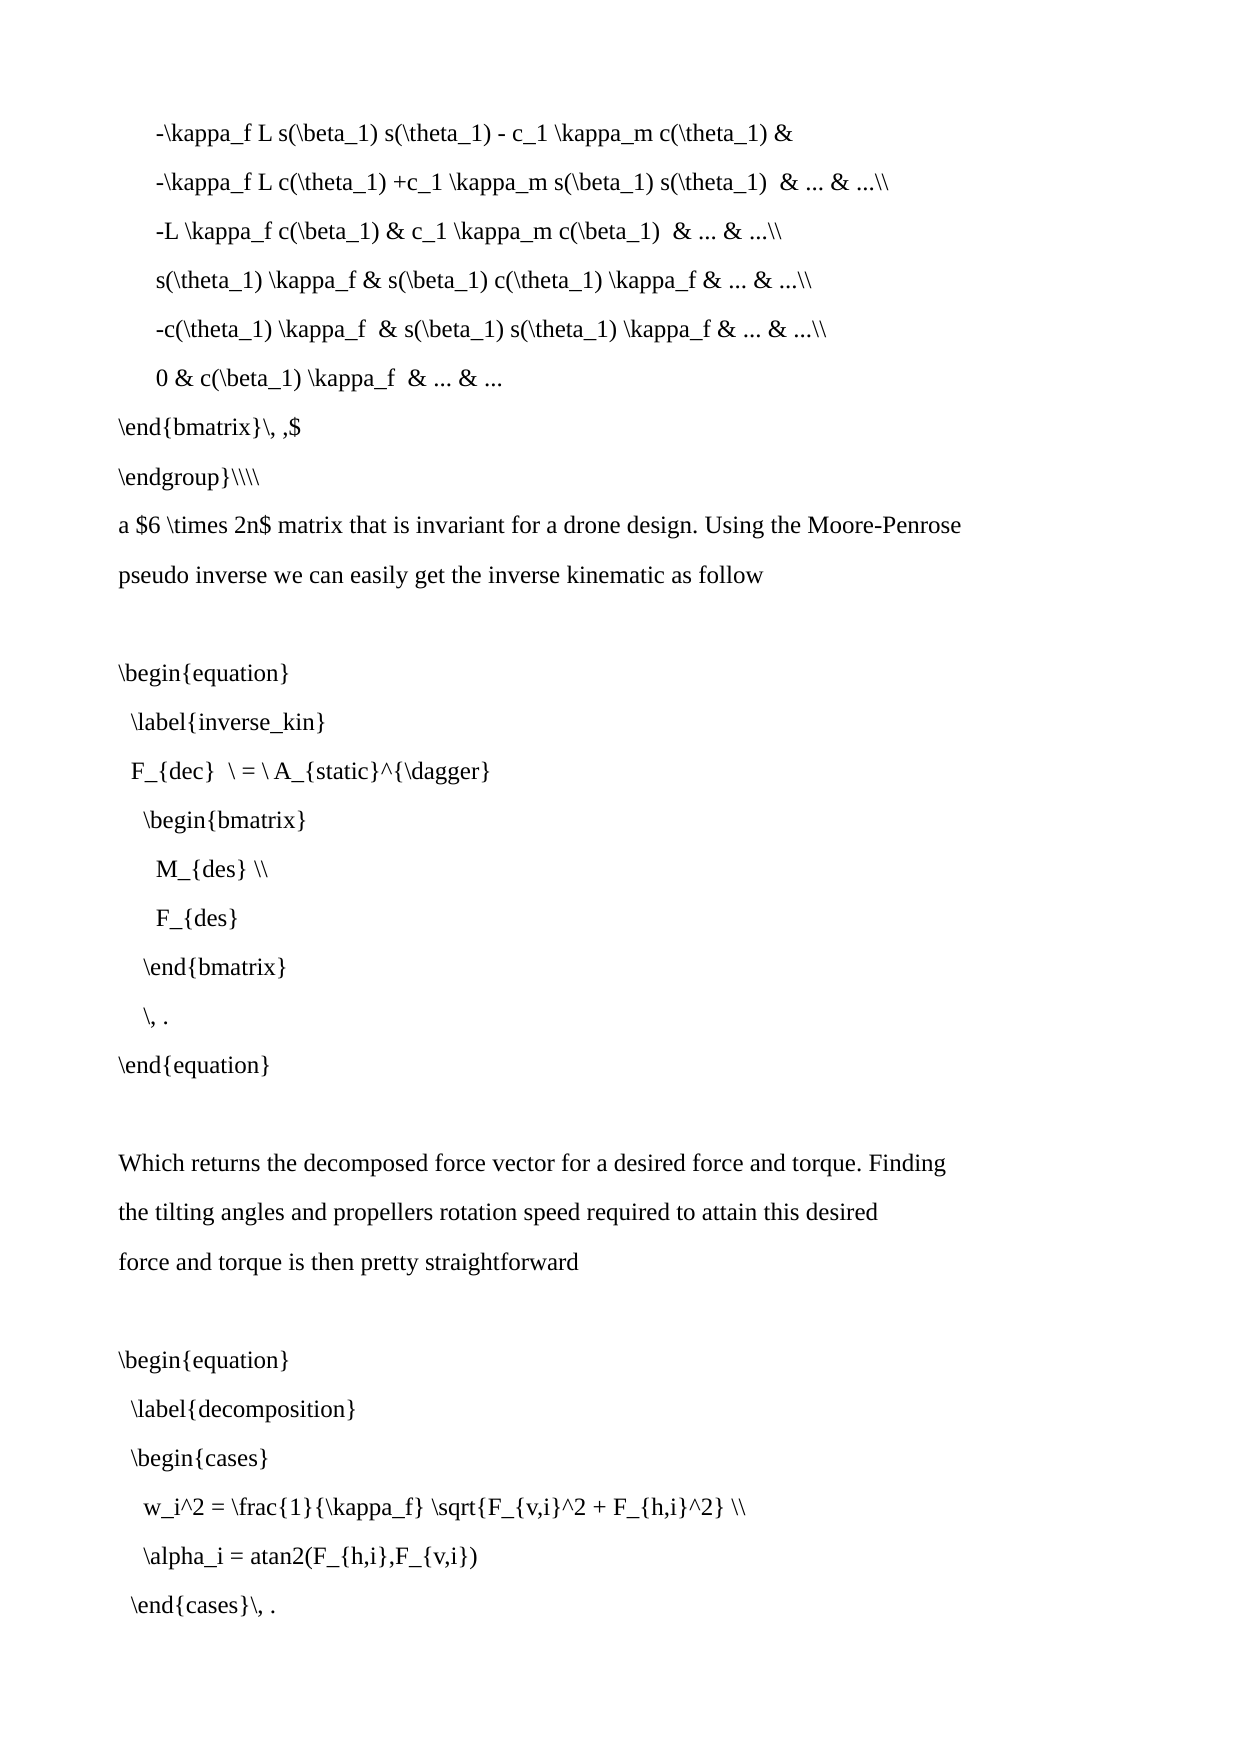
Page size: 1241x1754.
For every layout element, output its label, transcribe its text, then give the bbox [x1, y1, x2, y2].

text F_{dec} \ = \ A_{static}^{\dagger} [118, 756, 1122, 785]
text \, . [118, 1001, 1122, 1030]
text pseudo inverse we can easily get the inverse kinematic as follow [118, 560, 1122, 588]
text \begin{bmatrix} [118, 805, 1122, 834]
text M_{des} \\ [118, 854, 1122, 883]
text -L \kappa_f c(\beta_1) & c_1 \kappa_m c(\beta_1) & ... & ...\\ [118, 216, 1122, 245]
text \begin{equation} [118, 658, 1122, 687]
text s(\theta_1) \kappa_f & s(\beta_1) c(\theta_1) \kappa_f & ... & ...\\ [118, 265, 1122, 294]
text \label{decomposition} [118, 1394, 1122, 1422]
text \begin{cases} [118, 1443, 1122, 1472]
text \begin{equation} [118, 1345, 1122, 1373]
text \alpha_i = atan2(F_{h,i},F_{v,i}) [118, 1541, 1122, 1570]
text \end{bmatrix}\, ,$ [118, 412, 1122, 441]
text -\kappa_f L s(\beta_1) s(\theta_1) - c_1 \kappa_m c(\theta_1) & [118, 118, 1122, 147]
text \endgroup}\\\\ [118, 462, 1122, 490]
text \end{cases}\, . [118, 1590, 1122, 1619]
text the tilting angles and propellers rotation speed required to attain this desired [118, 1197, 1122, 1226]
text 0 & c(\beta_1) \kappa_f & ... & ... [118, 363, 1122, 392]
text Which returns the decomposed force vector for a desired force and torque. Finding [118, 1148, 1122, 1177]
text -\kappa_f L c(\theta_1) +c_1 \kappa_m s(\beta_1) s(\theta_1) & ... & ...\\ [118, 167, 1122, 196]
text F_{des} [118, 903, 1122, 932]
text \label{inverse_kin} [118, 707, 1122, 736]
text \end{equation} [118, 1050, 1122, 1079]
text w_i^2 = \frac{1}{\kappa_f} \sqrt{F_{v,i}^2 + F_{h,i}^2} \\ [118, 1492, 1122, 1521]
text \end{bmatrix} [118, 952, 1122, 981]
text -c(\theta_1) \kappa_f & s(\beta_1) s(\theta_1) \kappa_f & ... & ...\\ [118, 314, 1122, 343]
text a $6 \times 2n$ matrix that is invariant for a drone design. Using the Moore-Penrose [118, 511, 1122, 539]
text force and torque is then pretty straightforward [118, 1247, 1122, 1275]
